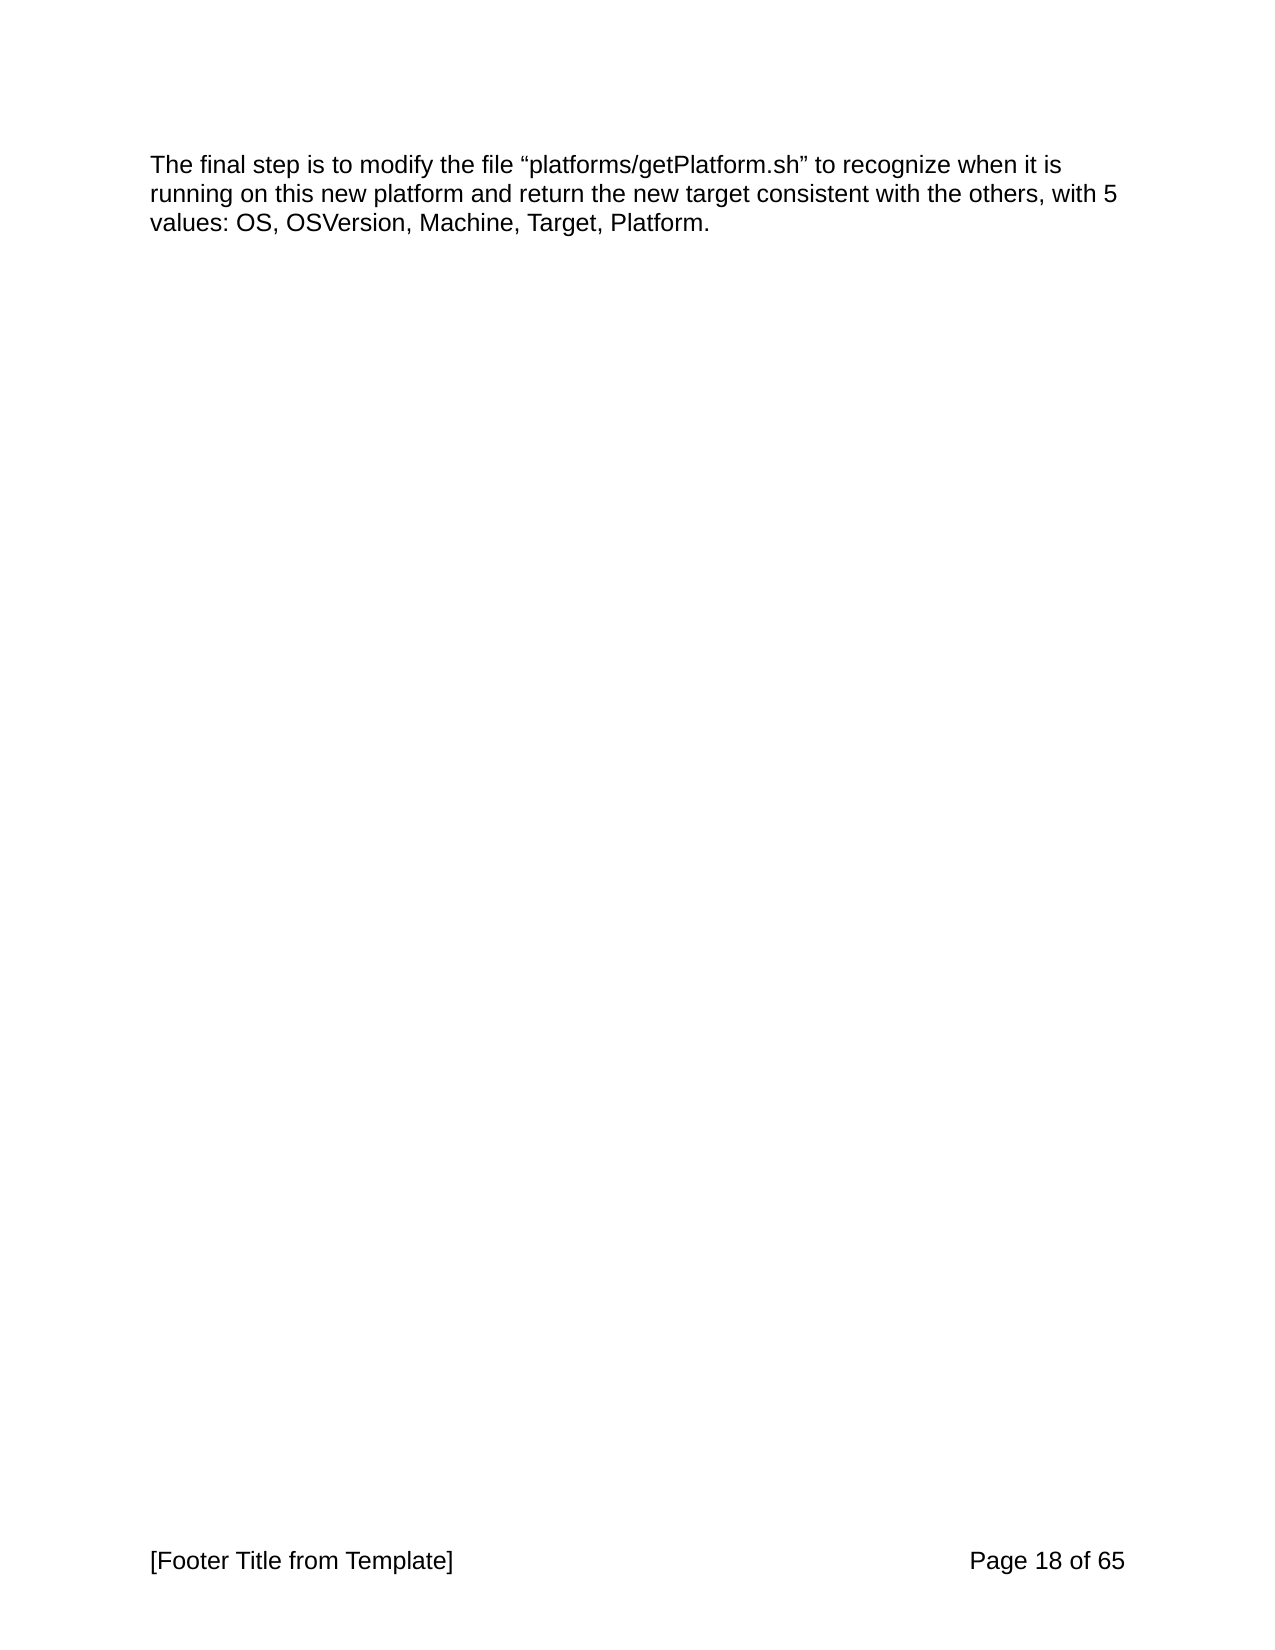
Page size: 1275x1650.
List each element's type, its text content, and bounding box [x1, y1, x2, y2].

text The final step is to modify the file “platforms/getPlatform.sh” to recognize when it is running on this new platform and return the new target consistent with the others, with 5 values: OS, OSVersion, Machine, Target, Platform. [150, 150, 1125, 236]
